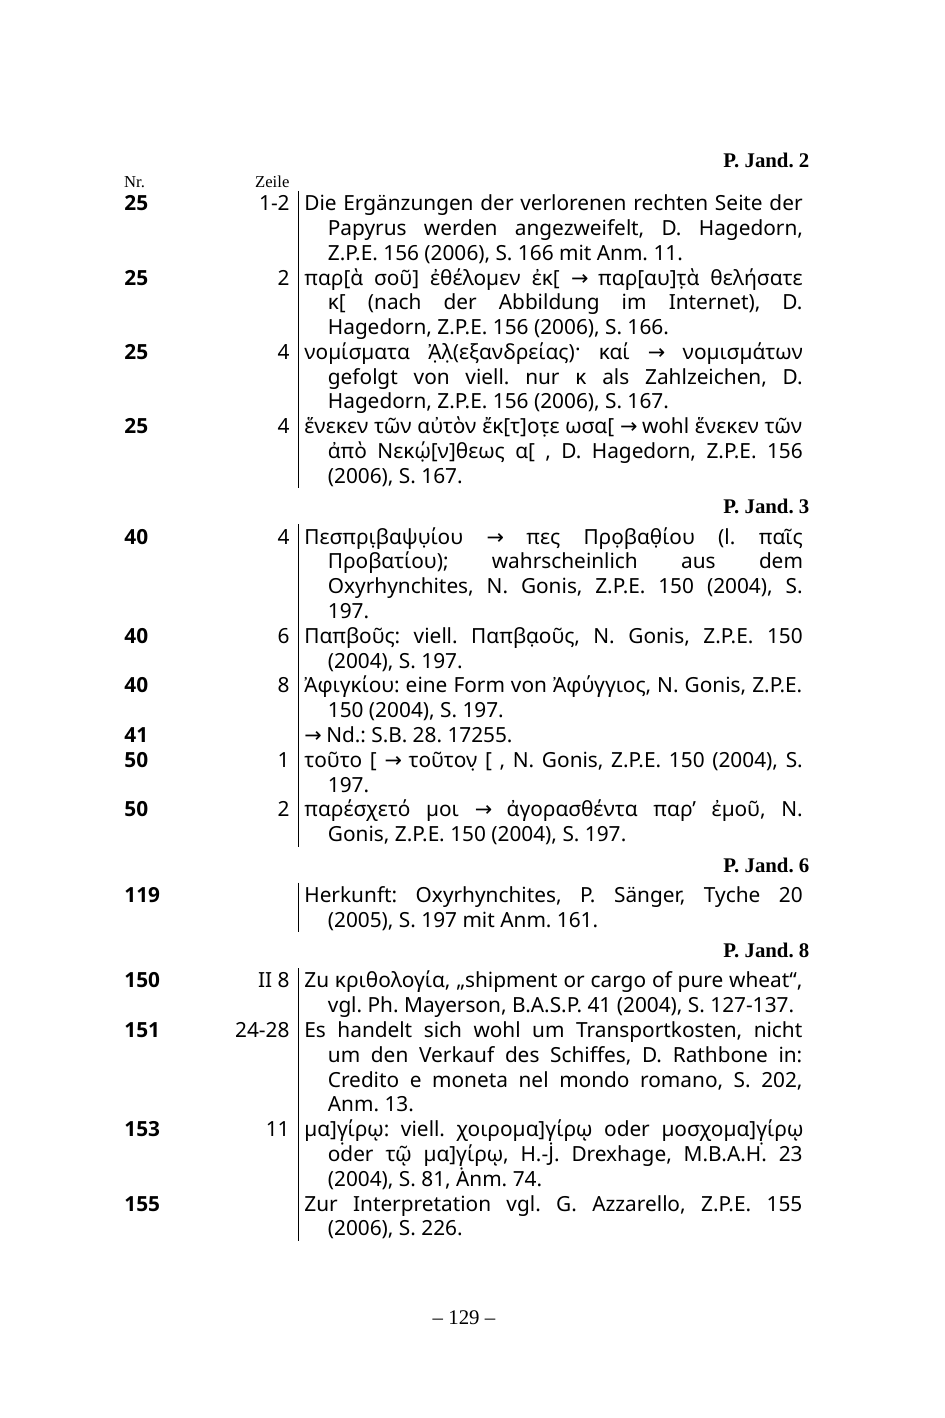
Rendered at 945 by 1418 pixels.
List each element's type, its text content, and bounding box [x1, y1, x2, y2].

table_cell 24-28 [207, 1018, 298, 1117]
table_header 119 [118, 883, 207, 932]
table_cell Παπβοῦς: viell. Παπβα̣οῦς, N. Gonis, Z.P.E. 150 (2004), S. 197. [299, 624, 809, 673]
table_cell 40 [118, 673, 207, 723]
table_header 40 [118, 524, 207, 623]
table_cell Es handelt sich wohl um Transportkosten, nicht um den Verkauf des Schiffes, D. Rathbone in: Credito e moneta nel mondo romano, S. 202, Anm. 13. [299, 1018, 809, 1117]
table_cell 2 [207, 797, 298, 847]
table_cell 6 [207, 624, 298, 673]
table_cell μα]γ̣ίρῳ: viell. χοιρομα]γ̣ίρῳ oder μοσχομα]γ̣ίρῳ oder τῷ μα]γ̣ίρῳ, H.-J. Drexhage, M.B.A.H. 23 (2004), S. 81, Anm. 74. [299, 1117, 809, 1191]
table_cell 50 [118, 797, 207, 847]
table_cell 50 [118, 748, 207, 797]
table_cell 41 [118, 723, 207, 747]
subtitle P. Jand. 6 [118, 852, 809, 877]
table_cell 25 [118, 191, 207, 265]
table_cell 11 [207, 1117, 298, 1191]
table_cell 1 [207, 748, 298, 797]
subtitle P. Jand. 3 [118, 494, 809, 518]
table_cell 8 [207, 673, 298, 723]
table_cell 4 [207, 414, 298, 488]
table_cell 155 [118, 1191, 207, 1241]
table_cell παρ[ὰ σοῦ] ἐθέλομεν ἐκ[ → παρ[αυ]τ̣ὰ θελήσατε κ[ (nach der Abbildung im Internet), D. Hagedorn, Z.P.E. 156 (2006), S. 166. [299, 265, 809, 339]
table_header Herkunft: Oxyrhynchites, P. Sänger, Tyche 20 (2005), S. 197 mit Anm. 161. [299, 883, 809, 932]
table_cell ἕνεκεν τῶν αὐτὸν ἔκ[τ]οτ̣ε ωσα[ → wohl ἕνεκεν τῶν ἀπὸ Νεκώ̣[ν]θεως α[ , D. Hagedorn, Z.P.E. 156 (2006), S. 167. [299, 414, 809, 488]
table_header [207, 883, 298, 932]
table_cell 1-2 [207, 191, 298, 265]
table_cell Zur Interpretation vgl. G. Azzarello, Z.P.E. 155 (2006), S. 226. [299, 1191, 809, 1241]
table_cell παρέσχετό μοι → ἀγορασθέντα παρ’ ἐμοῦ, N. Gonis, Z.P.E. 150 (2004), S. 197. [299, 797, 809, 847]
table_cell 151 [118, 1018, 207, 1117]
table_cell νομίσματα Ἀ̣λ̣(εξανδρείας)· καί → νομισμάτων gefolgt von viell. nur κ als Zahlzeichen, D. Hagedorn, Z.P.E. 156 (2006), S. 167. [299, 340, 809, 414]
table_header 4 [207, 524, 298, 623]
table_cell 40 [118, 624, 207, 673]
table_cell 25 [118, 340, 207, 414]
subtitle P. Jand. 8 [118, 938, 809, 962]
table_header Zu κριθολογία, „shipment or cargo of pure wheat“, vgl. Ph. Mayerson, B.A.S.P. 41 (2004), S. 127-137. [299, 968, 809, 1018]
table_cell 25 [118, 414, 207, 488]
table_cell τοῦτο [ → τοῦτον̣ [ , N. Gonis, Z.P.E. 150 (2004), S. 197. [299, 748, 809, 797]
table_header 150 [118, 968, 207, 1018]
table_header II 8 [207, 968, 298, 1018]
table_cell Die Ergänzungen der verlorenen rechten Seite der Papyrus werden angezweifelt, D. Hagedorn, Z.P.E. 156 (2006), S. 166 mit Anm. 11. [299, 191, 809, 265]
table_cell 4 [207, 340, 298, 414]
table_cell 2 [207, 265, 298, 339]
table_cell [207, 723, 298, 747]
table_cell 153 [118, 1117, 207, 1191]
table_cell 25 [118, 265, 207, 339]
table_cell Ἀφιγκίου: eine Form von Ἀφύγγιος, N. Gonis, Z.P.E. 150 (2004), S. 197. [299, 673, 809, 723]
table_header Πεσπρι̣βαψυ̣ίου → πες Προ̣βαθ̣ίου (l. παῖς Προβατίου); wahrscheinlich aus dem Oxyrhynchites, N. Gonis, Z.P.E. 150 (2004), S. 197. [299, 524, 809, 623]
table_cell → Nd.: S.B. 28. 17255. [299, 723, 809, 747]
table_cell [207, 1191, 298, 1241]
